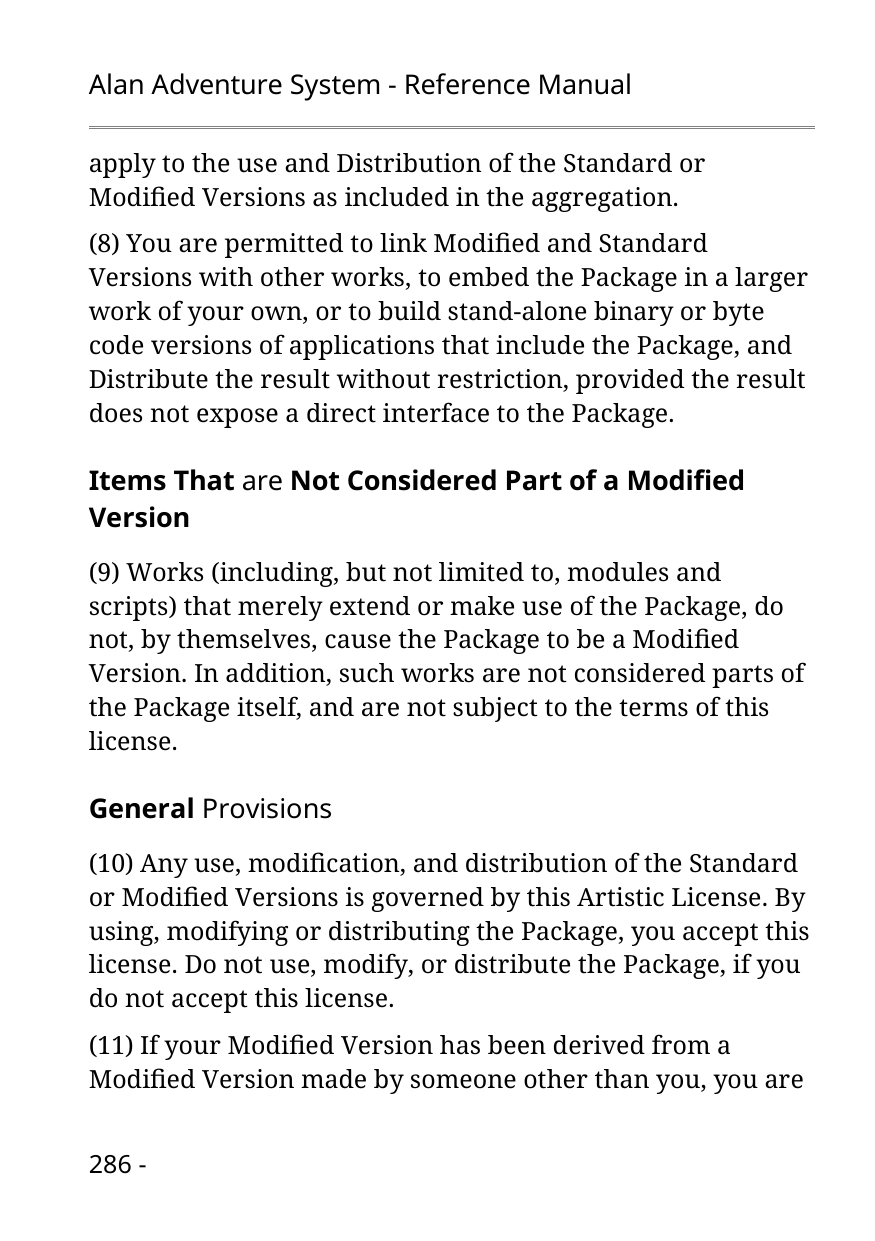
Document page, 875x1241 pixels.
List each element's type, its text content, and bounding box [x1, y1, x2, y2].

subtitle General Provisions [88, 790, 815, 827]
text apply to the use and Distribution of the Standard or Modified Versions as included in the aggregation. [88, 146, 815, 213]
text (8) You are permitted to link Modified and Standard Versions with other works, to embed the Package in a larger work of your own, or to build stand-alone binary or byte code versions of applications that include the Package, and Distribute the result without restriction, provided the result does not expose a direct interface to the Package. [88, 226, 815, 430]
text (10) Any use, modification, and distribution of the Standard or Modified Versions is governed by this Artistic License. By using, modifying or distributing the Package, you accept this license. Do not use, modify, or distribute the Package, if you do not accept this license. [88, 846, 815, 1015]
text (11) If your Modified Version has been derived from a Modified Version made by someone other than you, you are [88, 1028, 815, 1096]
text (9) Works (including, but not limited to, modules and scripts) that merely extend or make use of the Package, do not, by themselves, cause the Package to be a Modified Version. In addition, such works are not considered parts of the Package itself, and are not subject to the terms of this license. [88, 554, 815, 758]
subtitle Items That are Not Considered Part of a Modified Version [88, 462, 815, 536]
